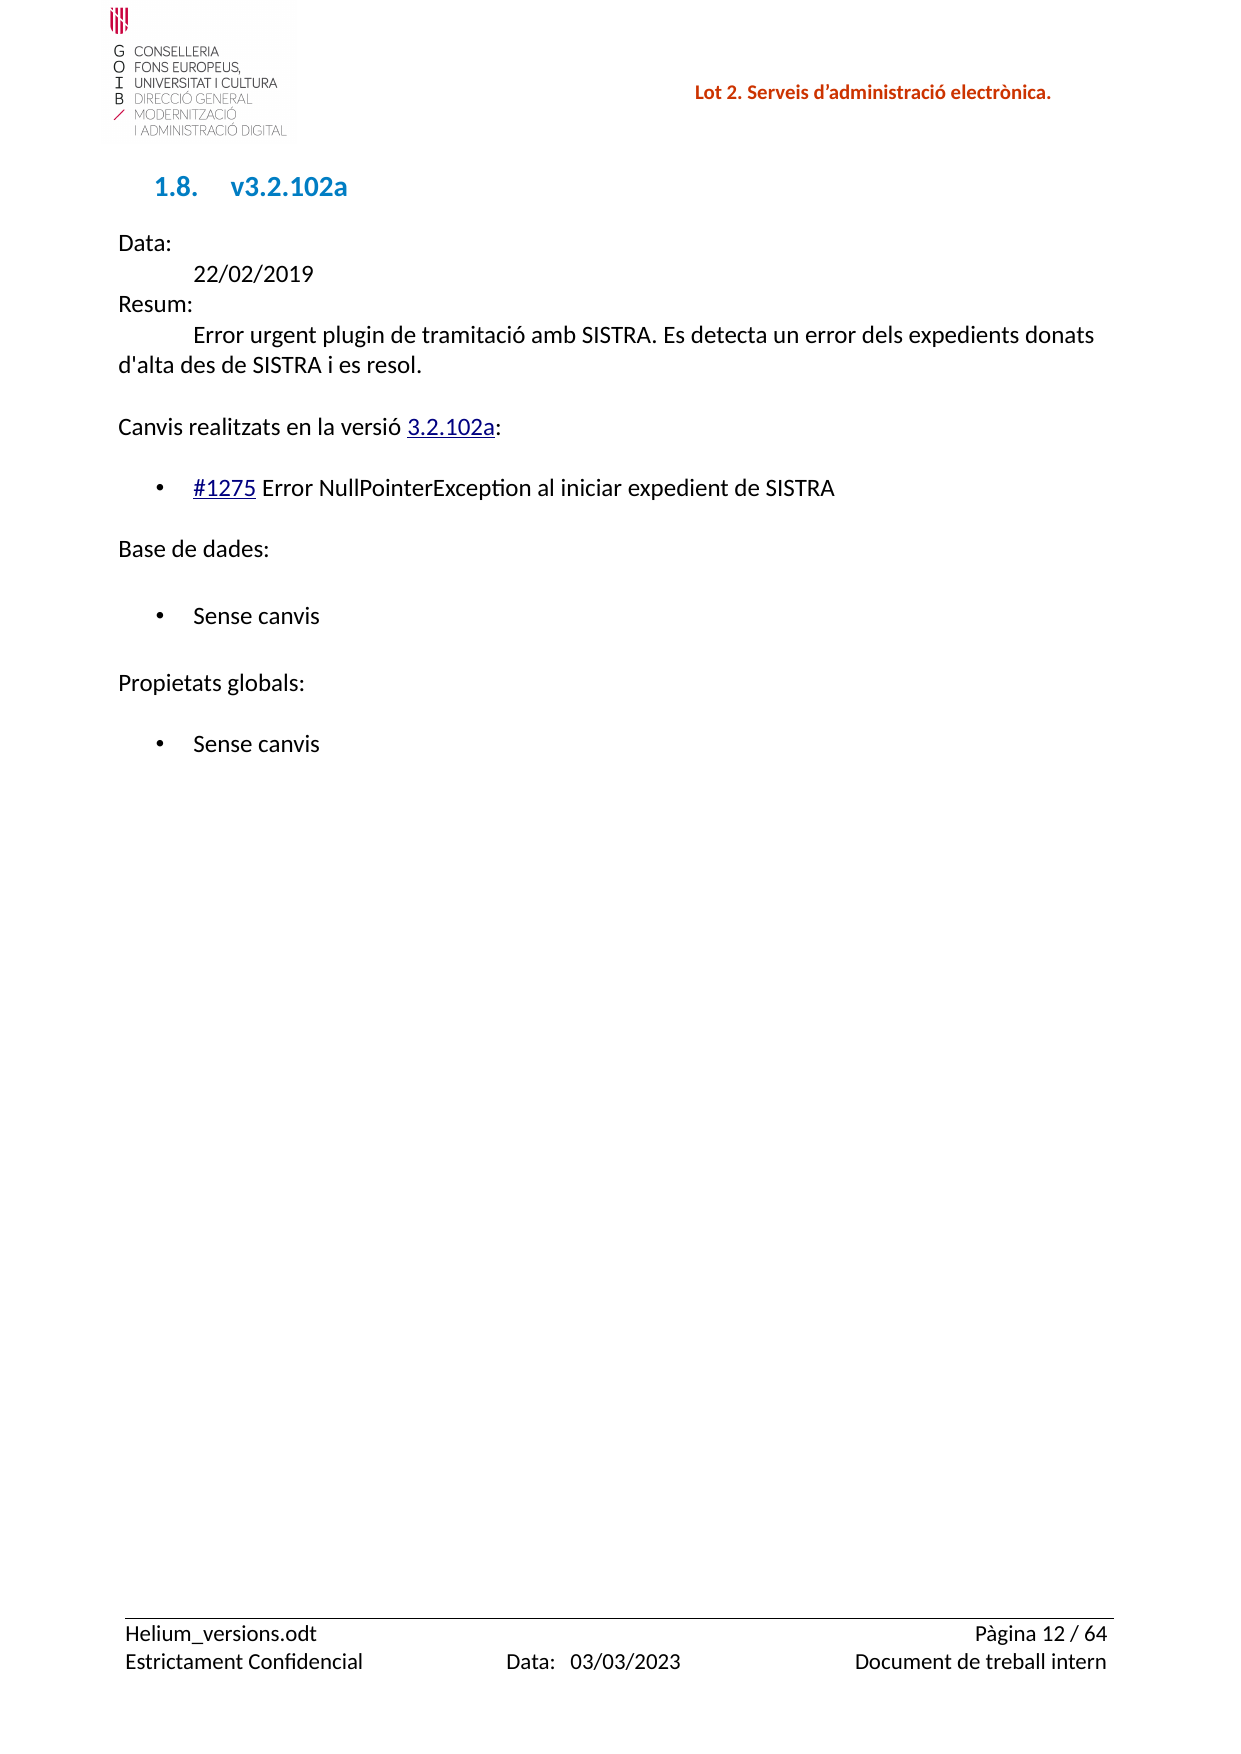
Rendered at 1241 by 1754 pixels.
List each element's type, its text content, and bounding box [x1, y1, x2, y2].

list Sense canvis [156, 600, 1122, 630]
text Data: [118, 228, 1122, 258]
text Canvis realitzats en la versió 3.2.102a: [118, 411, 1122, 441]
text 22/02/2019 [118, 258, 1122, 289]
text Resum: [118, 289, 1122, 319]
subtitle v3.2.102a [153, 168, 1122, 204]
picture [100, 0, 297, 144]
text Propietats globals: [118, 667, 1122, 697]
list Sense canvis [156, 728, 1122, 758]
list #1275 Error NullPointerException al iniciar expedient de SISTRA [156, 472, 1122, 502]
text Error urgent plugin de tramitació amb SISTRA. Es detecta un error dels expedients donats d'alta des de SISTRA i es resol. [118, 319, 1122, 380]
text Base de dades: [118, 533, 1122, 563]
